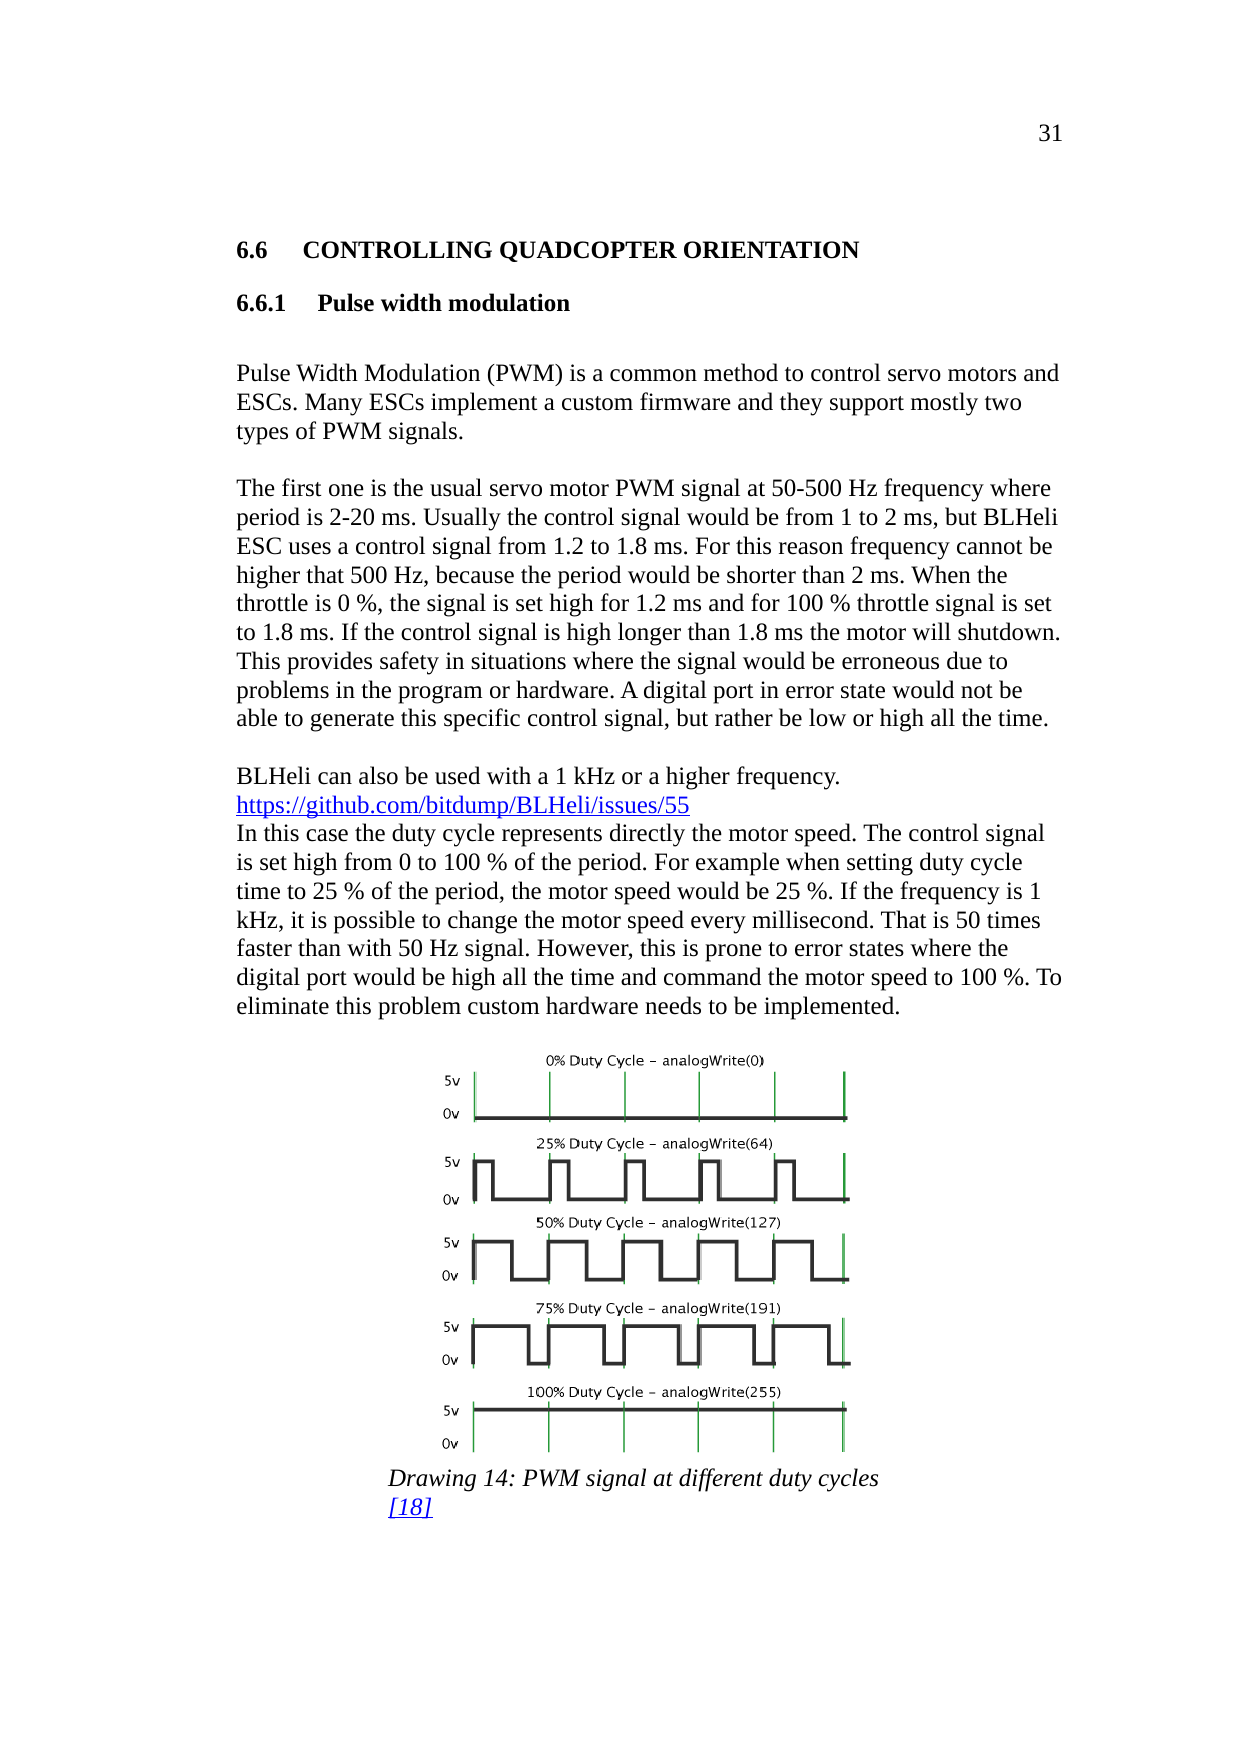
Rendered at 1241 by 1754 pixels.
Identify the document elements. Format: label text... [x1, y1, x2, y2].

text In this case the duty cycle represents directly the motor speed. The control signal is set high from 0 to 100 % of the period. For example when setting duty cycle time to 25 % of the period, the motor speed would be 25 %. If the frequency is 1 kHz, it is possible to change the motor speed every millisecond. That is 50 times faster than with 50 Hz signal. However, this is prone to error states where the digital port would be high all the time and command the motor speed to 100 %. To eliminate this problem custom hardware needs to be implemented. [236, 818, 1063, 1020]
text Drawing 14: PWM signal at different duty cycles [18] [388, 1460, 913, 1521]
text BLHeli can also be used with a 1 kHz or a higher frequency. https://github.com/bitdump/BLHeli/issues/55 [236, 761, 1063, 818]
text The first one is the usual servo motor PWM signal at 50-500 Hz frequency where period is 2-20 ms. Usually the control signal would be from 1 to 2 ms, but BLHeli ESC uses a control signal from 1.2 to 1.8 ms. For this reason frequency cannot be higher that 500 Hz, because the period would be shorter than 2 ms. When the throttle is 0 %, the signal is set high for 1.2 ms and for 100 % throttle signal is set to 1.8 ms. If the control signal is high longer than 1.8 ms the motor will shutdown. This provides safety in situations where the signal would be erroneous due to problems in the program or hardware. A digital port in error state would not be able to generate this specific control signal, but rather be low or high all the time. [236, 473, 1063, 732]
text Pulse Width Modulation (PWM) is a common method to control servo motors and ESCs. Many ESCs implement a custom firmware and they support mostly two types of PWM signals. [236, 358, 1063, 445]
subtitle Controlling quadcopter orientation [236, 235, 1063, 263]
subtitle Pulse width modulation [236, 288, 1063, 317]
picture [436, 1048, 865, 1464]
